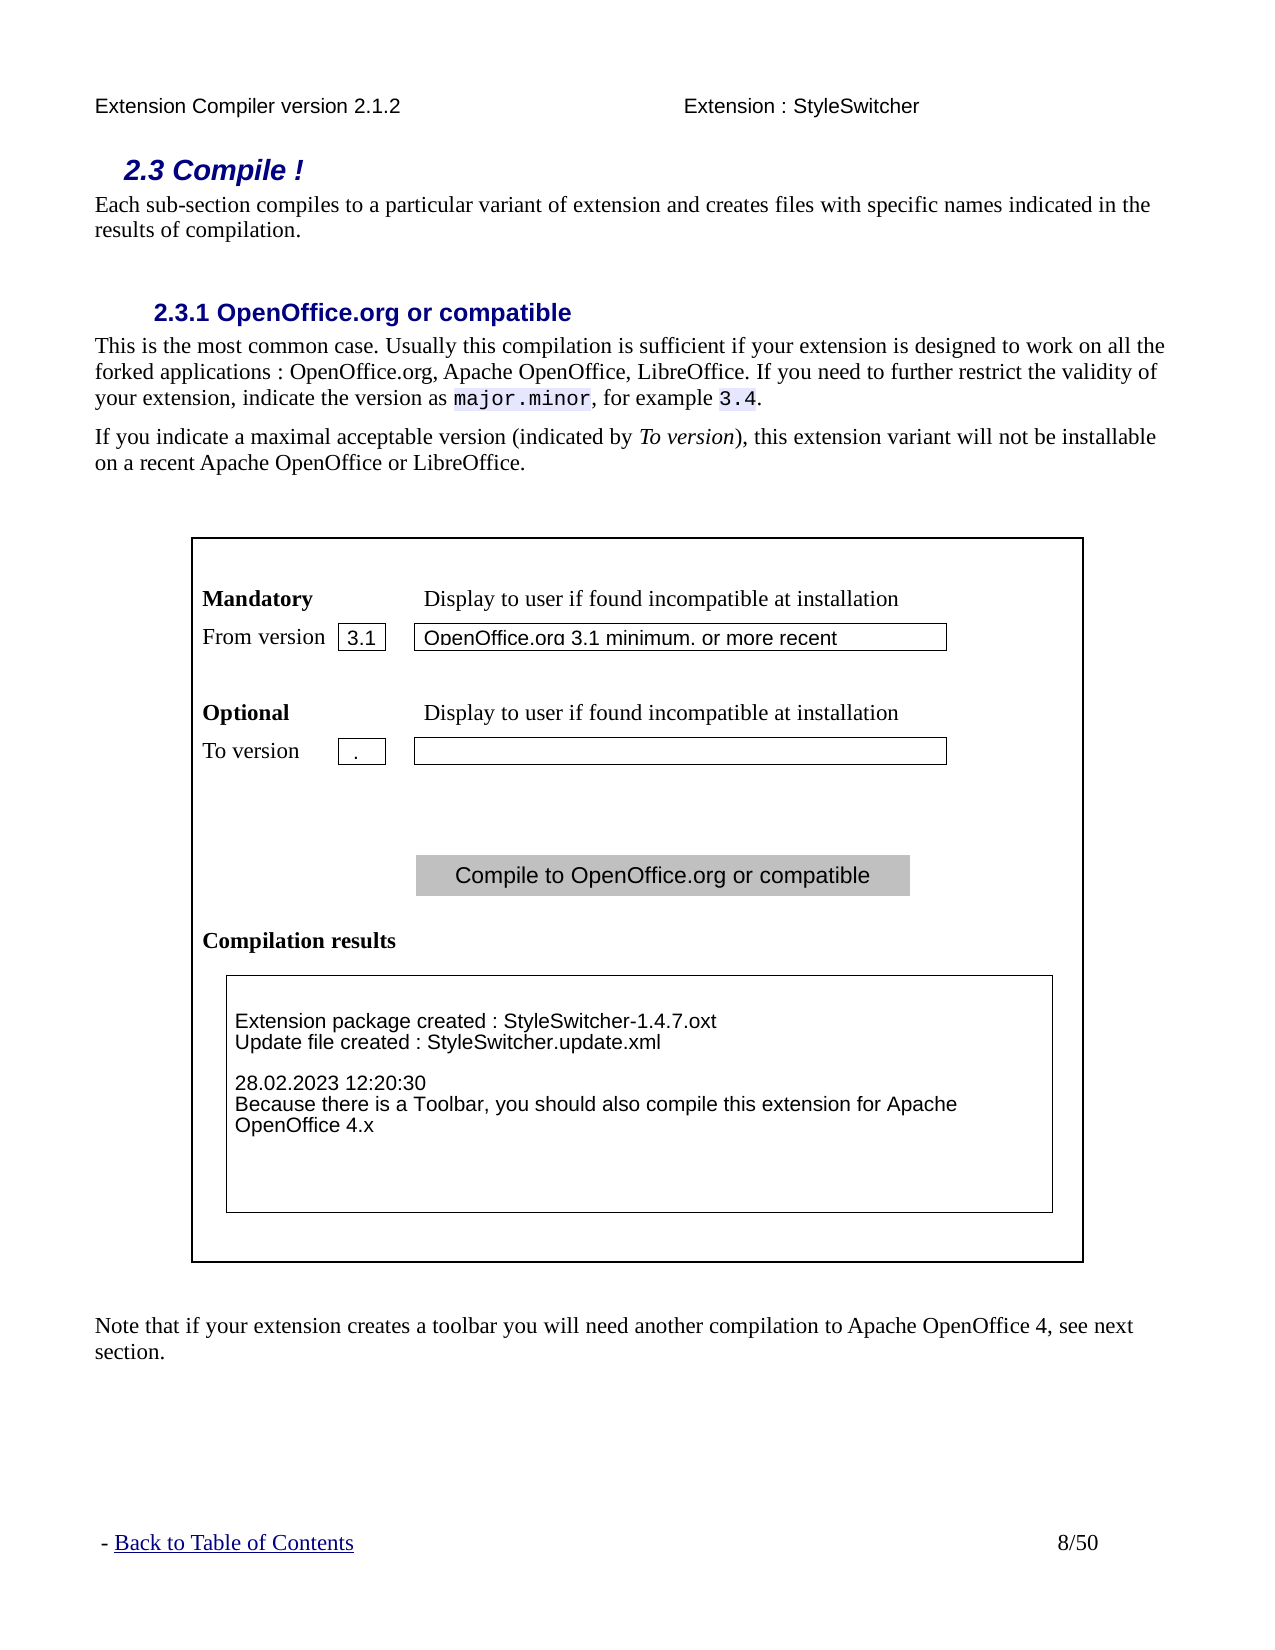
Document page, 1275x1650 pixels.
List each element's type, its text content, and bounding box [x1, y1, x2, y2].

text Note that if your extension creates a toolbar you will need another compilation to Apache OpenOffice 4, see next section. [94, 1313, 1181, 1364]
text From version [202, 624, 338, 650]
text Each sub-section compiles to a particular variant of extension and creates files with specific names indicated in the results of compilation. [94, 192, 1181, 243]
text Mandatory Display to user if found incompatible at installation [202, 586, 1073, 612]
text If you indicate a maximal acceptable version (indicated by To version), this extension variant will not be installable on a recent Apache OpenOffice or LibreOffice. [94, 424, 1181, 475]
text [947, 624, 1073, 650]
subtitle OpenOffice.org or compatible [153, 299, 1181, 327]
text Compilation results [202, 928, 1073, 954]
text [947, 738, 1073, 764]
text Optional Display to user if found incompatible at installation [202, 700, 1073, 726]
text To version [202, 738, 338, 764]
text This is the most common case. Usually this compilation is sufficient if your extension is designed to work on all the forked applications : OpenOffice.org, Apache OpenOffice, LibreOffice. If you need to further restrict the validity of your extension, indicate the version as major.minor, for example 3.4. [94, 333, 1181, 411]
subtitle Compile ! [124, 153, 1181, 186]
text [386, 624, 414, 650]
text [386, 738, 414, 764]
